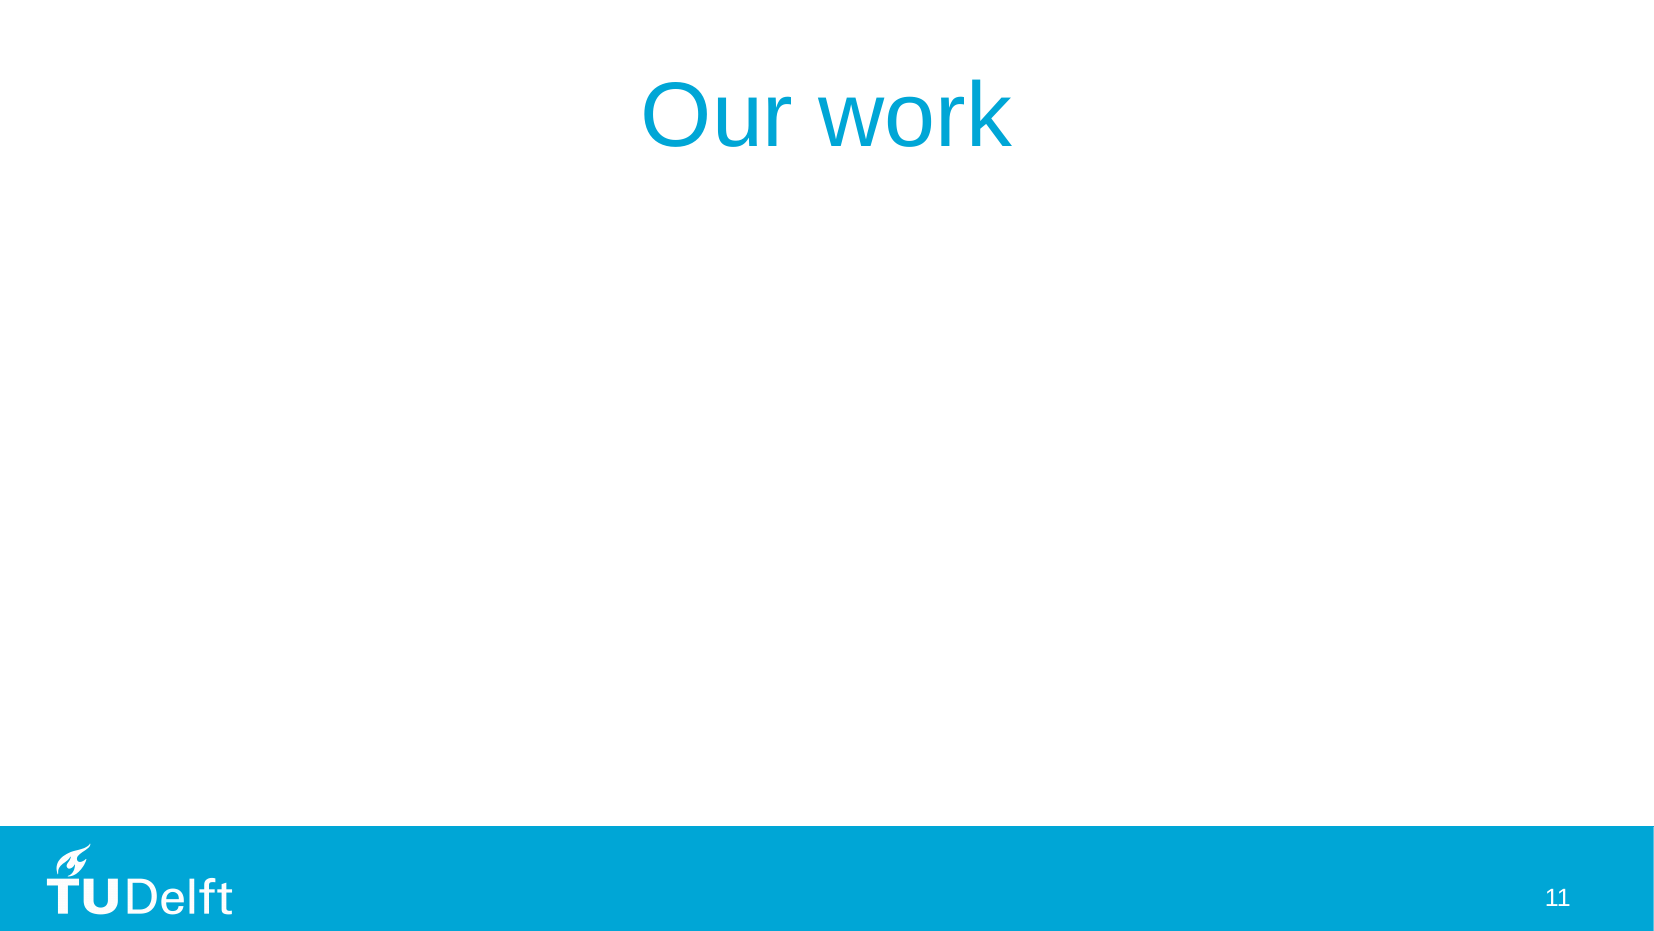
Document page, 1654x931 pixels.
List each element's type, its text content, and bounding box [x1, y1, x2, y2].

title Our work [82, 37, 1571, 193]
picture [162, 889, 183, 914]
picture [128, 879, 156, 913]
picture [200, 879, 215, 913]
picture [57, 848, 86, 875]
picture [84, 879, 117, 914]
picture [190, 879, 194, 913]
picture [47, 879, 78, 913]
picture [218, 884, 231, 914]
